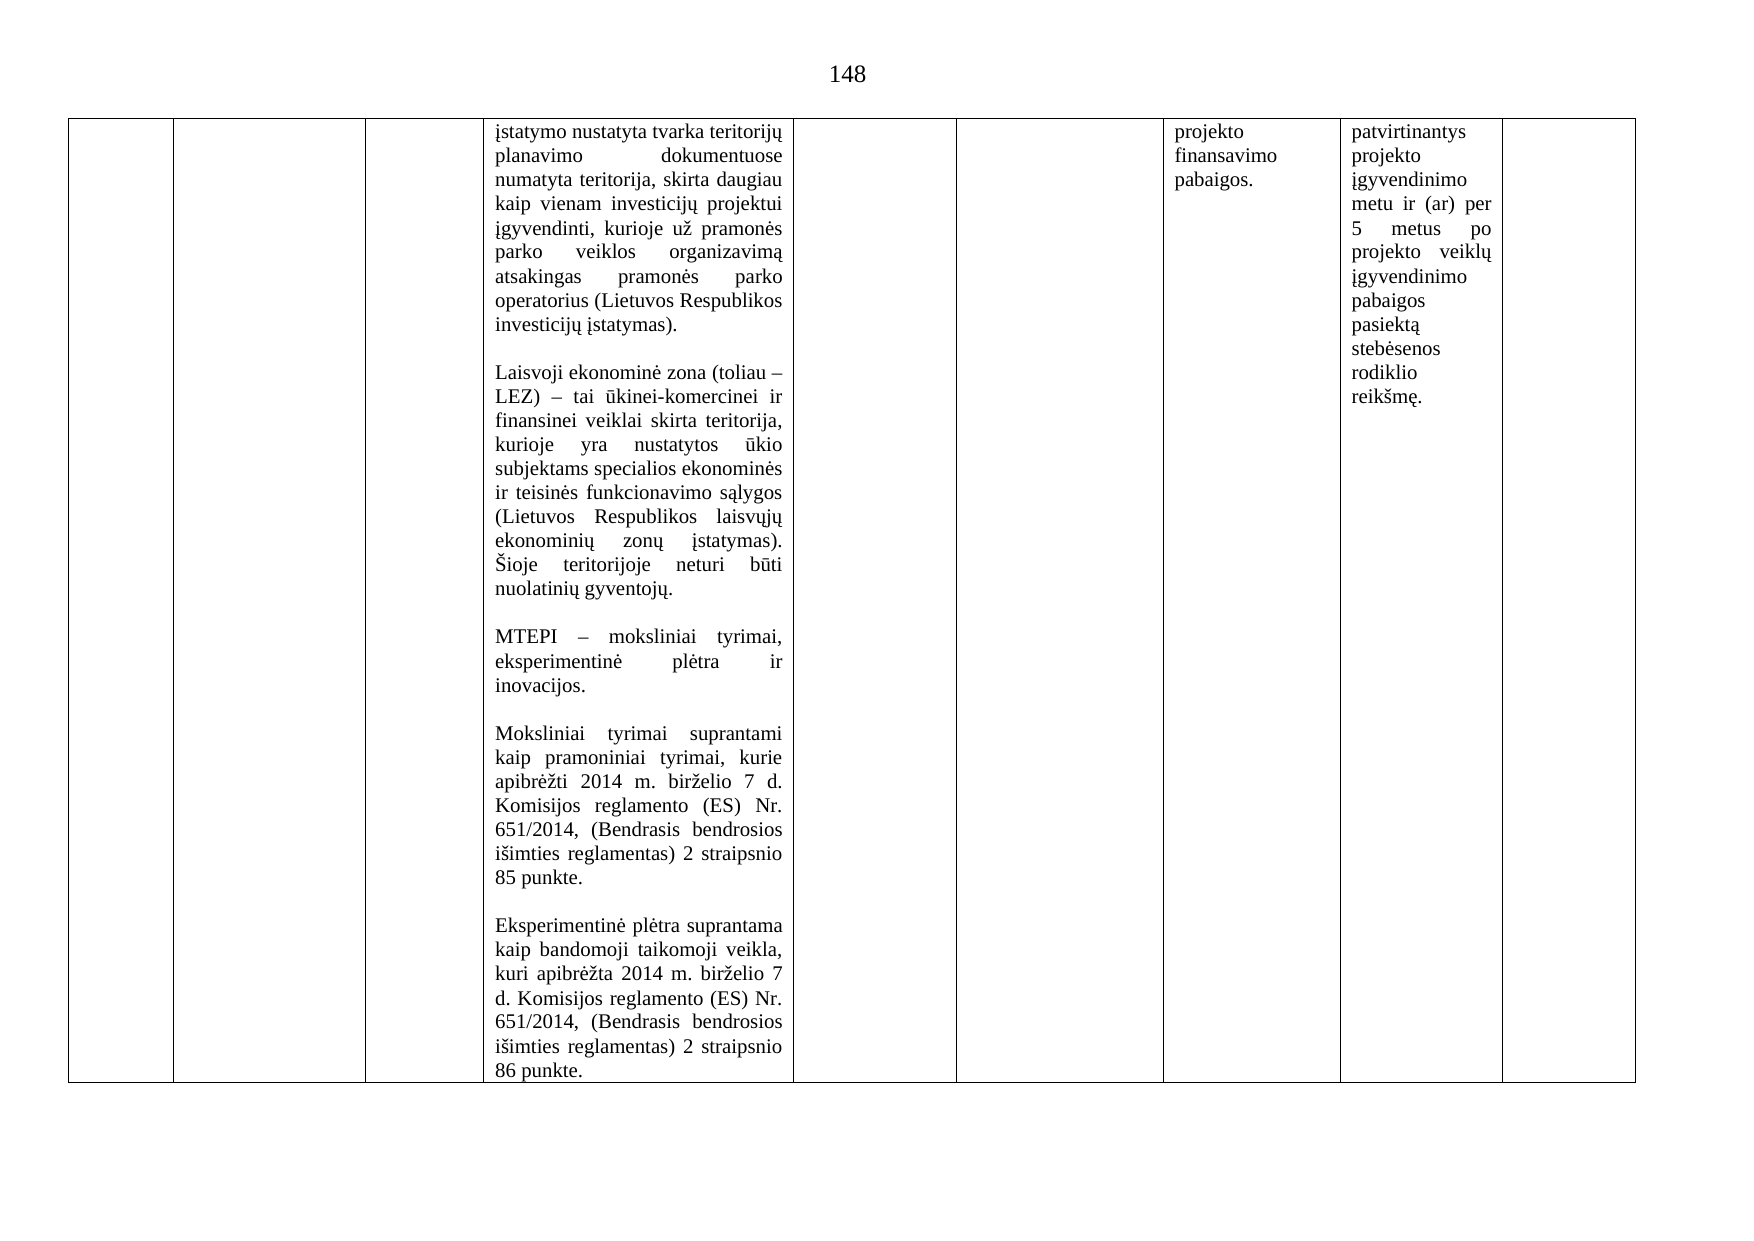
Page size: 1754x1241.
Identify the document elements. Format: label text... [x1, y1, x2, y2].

table_cell [174, 119, 365, 1082]
table_cell projekto finansavimo pabaigos. [1164, 119, 1340, 1082]
table_cell patvirtinantys projekto įgyvendinimo metu ir (ar) per 5 metus po projekto veiklų įgyvendinimo pabaigos pasiektą stebėsenos rodiklio reikšmę. [1341, 119, 1502, 1082]
table_cell [1503, 119, 1635, 1082]
table_cell [957, 119, 1163, 1082]
table_cell [794, 119, 956, 1082]
table_cell įstatymo nustatyta tvarka teritorijų planavimo dokumentuose numatyta teritorija, skirta daugiau kaip vienam investicijų projektui įgyvendinti, kurioje už pramonės parko veiklos organizavimą atsakingas pramonės parko operatorius (Lietuvos Respublikos investicijų įstatymas). Laisvoji ekonominė zona (toliau – LEZ) – tai ūkinei-komercinei ir finansinei veiklai skirta teritorija, kurioje yra nustatytos ūkio subjektams specialios ekonominės ir teisinės funkcionavimo sąlygos (Lietuvos Respublikos laisvųjų ekonominių zonų įstatymas). Šioje teritorijoje neturi būti nuolatinių gyventojų. MTEPI – moksliniai tyrimai, eksperimentinė plėtra ir inovacijos. Moksliniai tyrimai suprantami kaip pramoniniai tyrimai, kurie apibrėžti 2014 m. birželio 7 d. Komisijos reglamento (ES) Nr. 651/2014, (Bendrasis bendrosios išimties reglamentas) 2 straipsnio 85 punkte. Eksperimentinė plėtra suprantama kaip bandomoji taikomoji veikla, kuri apibrėžta 2014 m. birželio 7 d. Komisijos reglamento (ES) Nr. 651/2014, (Bendrasis bendrosios išimties reglamentas) 2 straipsnio 86 punkte. [484, 119, 793, 1082]
table_cell [69, 119, 173, 1082]
table_cell [366, 119, 483, 1082]
